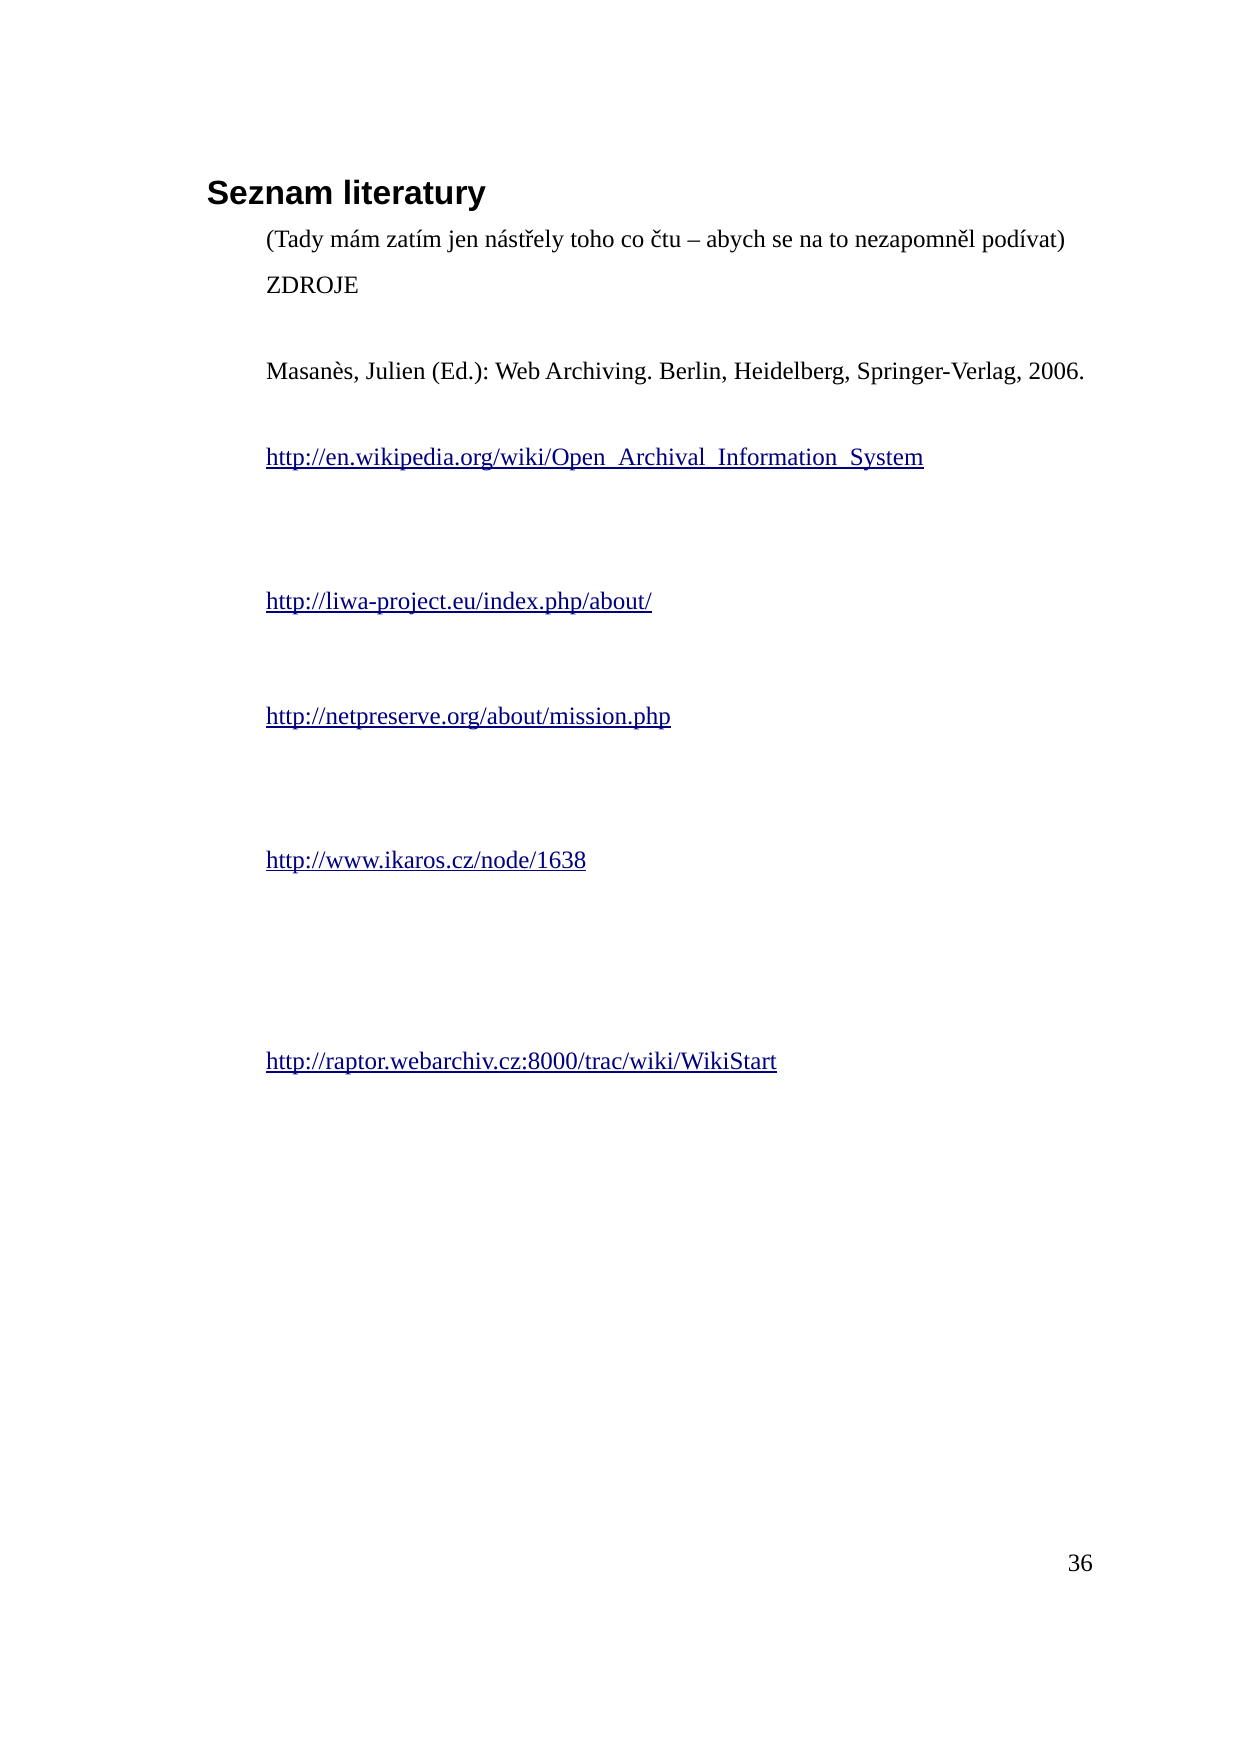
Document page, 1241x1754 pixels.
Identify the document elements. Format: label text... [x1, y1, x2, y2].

text (Tady mám zatím jen nástřely toho co čtu – abych se na to nezapomněl podívat) [207, 224, 1093, 252]
text http://liwa-project.eu/index.php/about/ [207, 586, 1093, 615]
subtitle Seznam literatury [207, 173, 1093, 211]
text Masanès, Julien (Ed.): Web Archiving. Berlin, Heidelberg, Springer-Verlag, 2006. [207, 356, 1093, 385]
text http://netpreserve.org/about/mission.php [207, 701, 1093, 730]
text http://raptor.webarchiv.cz:8000/trac/wiki/WikiStart [207, 1046, 1093, 1075]
text http://en.wikipedia.org/wiki/Open_Archival_Information_System [207, 442, 1093, 471]
text http://www.ikaros.cz/node/1638 [207, 845, 1093, 874]
text ZDROJE [207, 270, 1093, 299]
